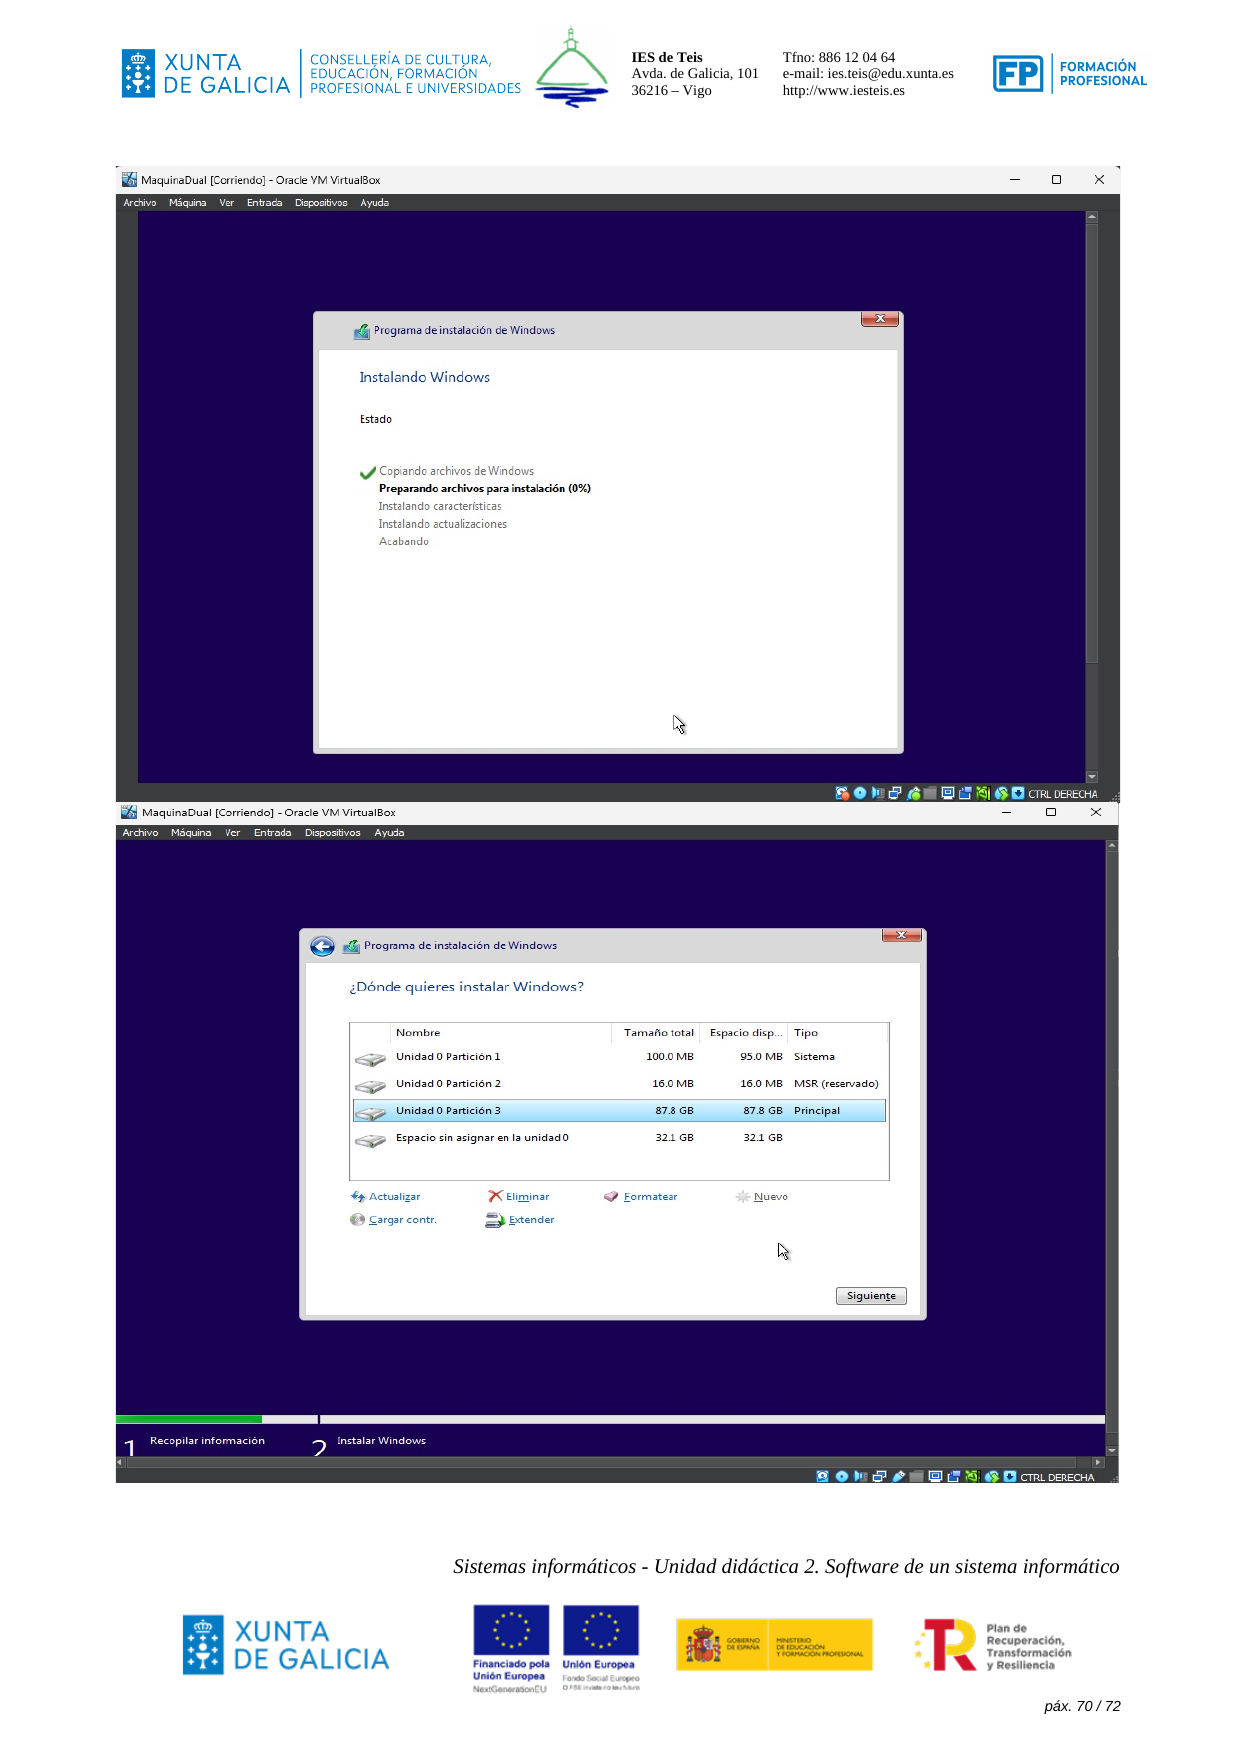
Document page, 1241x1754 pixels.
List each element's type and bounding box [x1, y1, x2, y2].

picture [182, 1593, 1085, 1700]
picture [115, 166, 1121, 1483]
picture [989, 50, 1153, 97]
picture [121, 49, 521, 98]
picture [534, 25, 611, 110]
